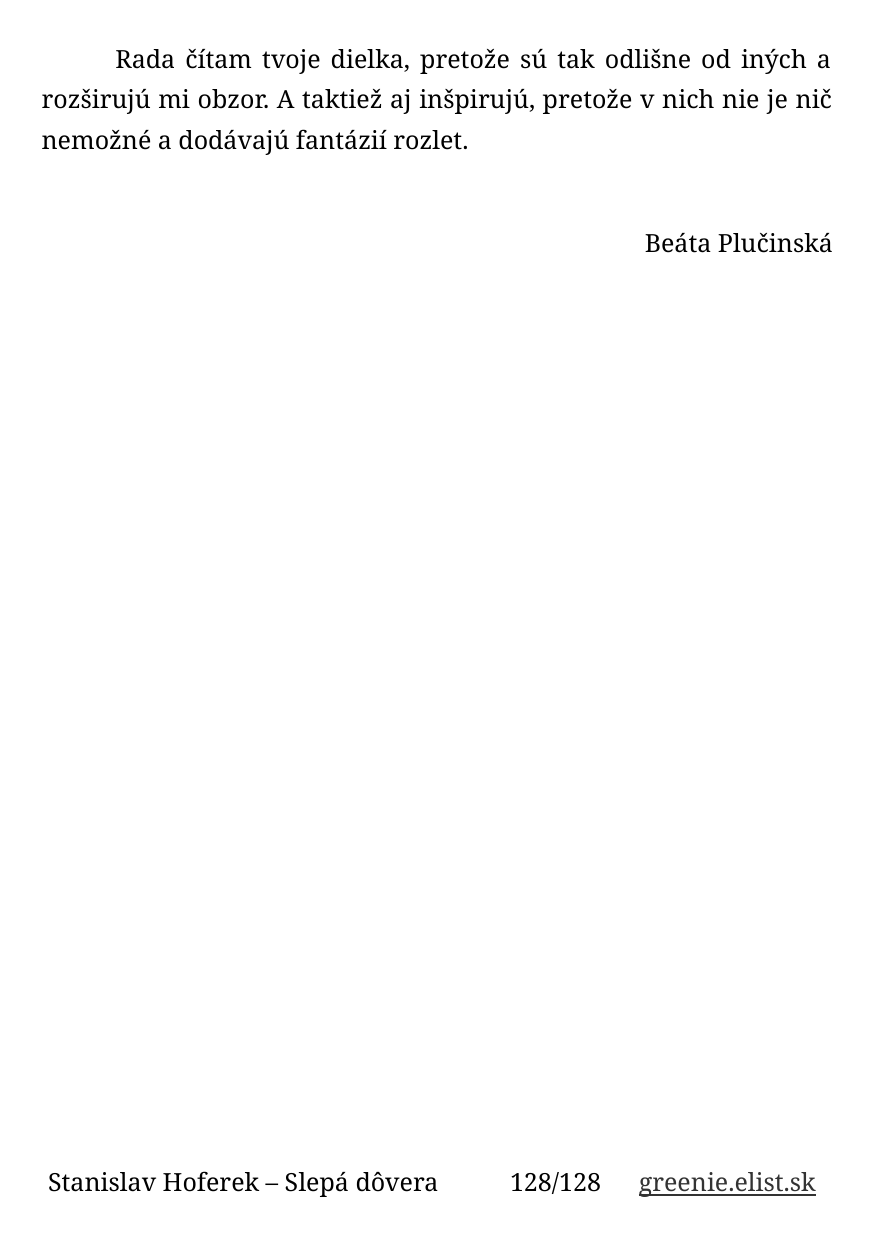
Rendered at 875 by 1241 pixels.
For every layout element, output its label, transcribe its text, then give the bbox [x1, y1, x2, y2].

text Rada čítam tvoje dielka, pretože sú tak odlišne od iných a rozširujú mi obzor. A taktiež aj inšpirujú, pretože v nich nie je nič nemožné a dodávajú fantázií rozlet. [41, 41, 833, 157]
text Beáta Plučinská [41, 226, 833, 260]
